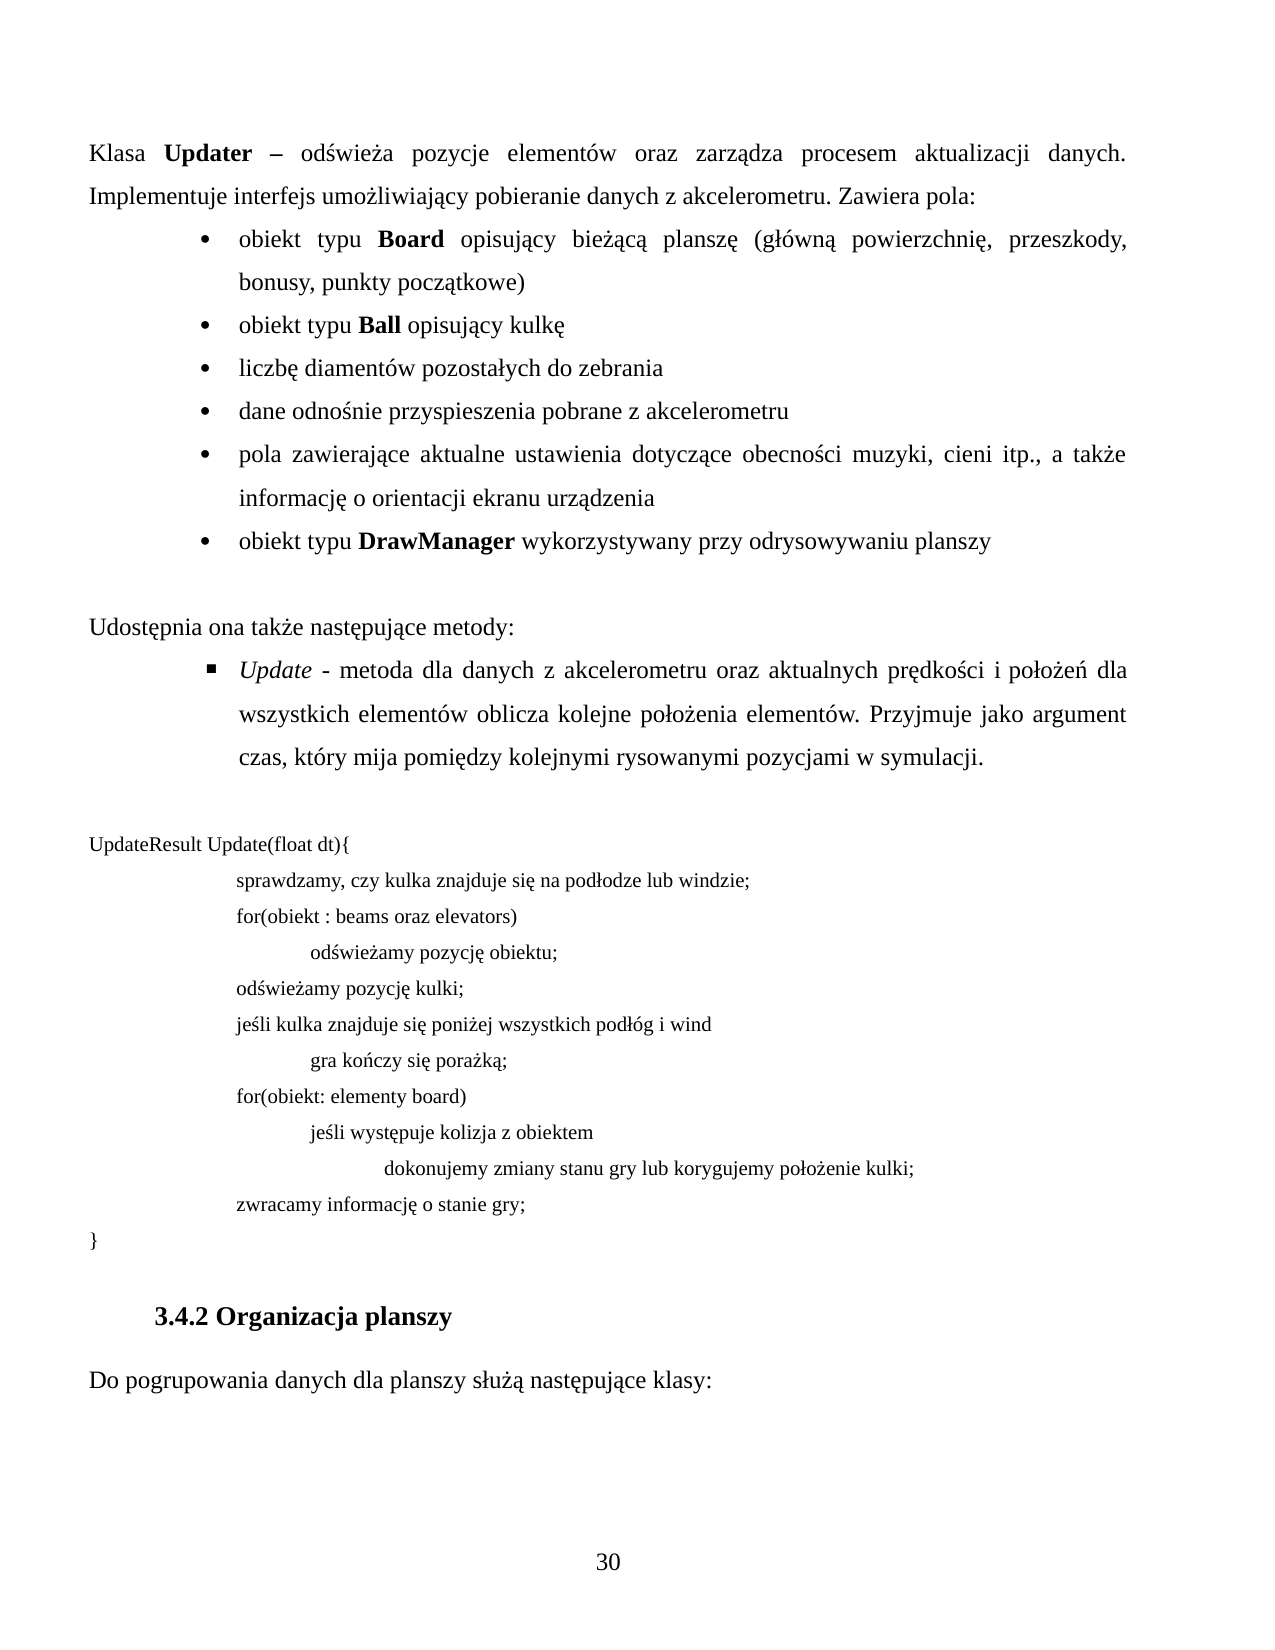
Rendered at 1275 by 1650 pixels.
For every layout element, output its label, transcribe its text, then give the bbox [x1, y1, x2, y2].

text for(obiekt: elementy board) [88, 1084, 1127, 1108]
text Do pogrupowania danych dla planszy służą następujące klasy: [88, 1365, 1127, 1394]
text Udostępnia ona także następujące metody: [88, 612, 1127, 641]
text jeśli występuje kolizja z obiektem [88, 1120, 1127, 1144]
text } [88, 1228, 1127, 1252]
text for(obiekt : beams oraz elevators) [88, 904, 1127, 928]
text UpdateResult Update(float dt){ [88, 832, 1127, 856]
text odświeżamy pozycję kulki; [88, 976, 1127, 1000]
text jeśli kulka znajduje się poniżej wszystkich podłóg i wind [88, 1012, 1127, 1036]
list dane odnośnie przyspieszenia pobrane z akcelerometru [201, 396, 1127, 425]
list obiekt typu Ball opisujący kulkę [201, 310, 1127, 339]
list liczbę diamentów pozostałych do zebrania [201, 353, 1127, 382]
list obiekt typu DrawManager wykorzystywany przy odrysowywaniu planszy [201, 526, 1127, 554]
subtitle Organizacja planszy [148, 1300, 1127, 1331]
text zwracamy informację o stanie gry; [88, 1192, 1127, 1216]
text sprawdzamy, czy kulka znajduje się na podłodze lub windzie; [88, 868, 1127, 892]
list Update - metoda dla danych z akcelerometru oraz aktualnych prędkości i położeń dla wszystkich elementów oblicza kolejne położenia elementów. Przyjmuje jako argument czas, który mija pomiędzy kolejnymi rysowanymi pozycjami w symulacji. [201, 655, 1127, 771]
text odświeżamy pozycję obiektu; [88, 940, 1127, 964]
list obiekt typu Board opisujący bieżącą planszę (główną powierzchnię, przeszkody, bonusy, punkty początkowe) [201, 224, 1127, 296]
text dokonujemy zmiany stanu gry lub korygujemy położenie kulki; [88, 1156, 1127, 1180]
list pola zawierające aktualne ustawienia dotyczące obecności muzyki, cieni itp., a także informację o orientacji ekranu urządzenia [201, 439, 1127, 511]
text Klasa Updater – odświeża pozycje elementów oraz zarządza procesem aktualizacji danych. Implementuje interfejs umożliwiający pobieranie danych z akcelerometru. Zawiera pola: [88, 138, 1127, 209]
text gra kończy się porażką; [88, 1048, 1127, 1072]
